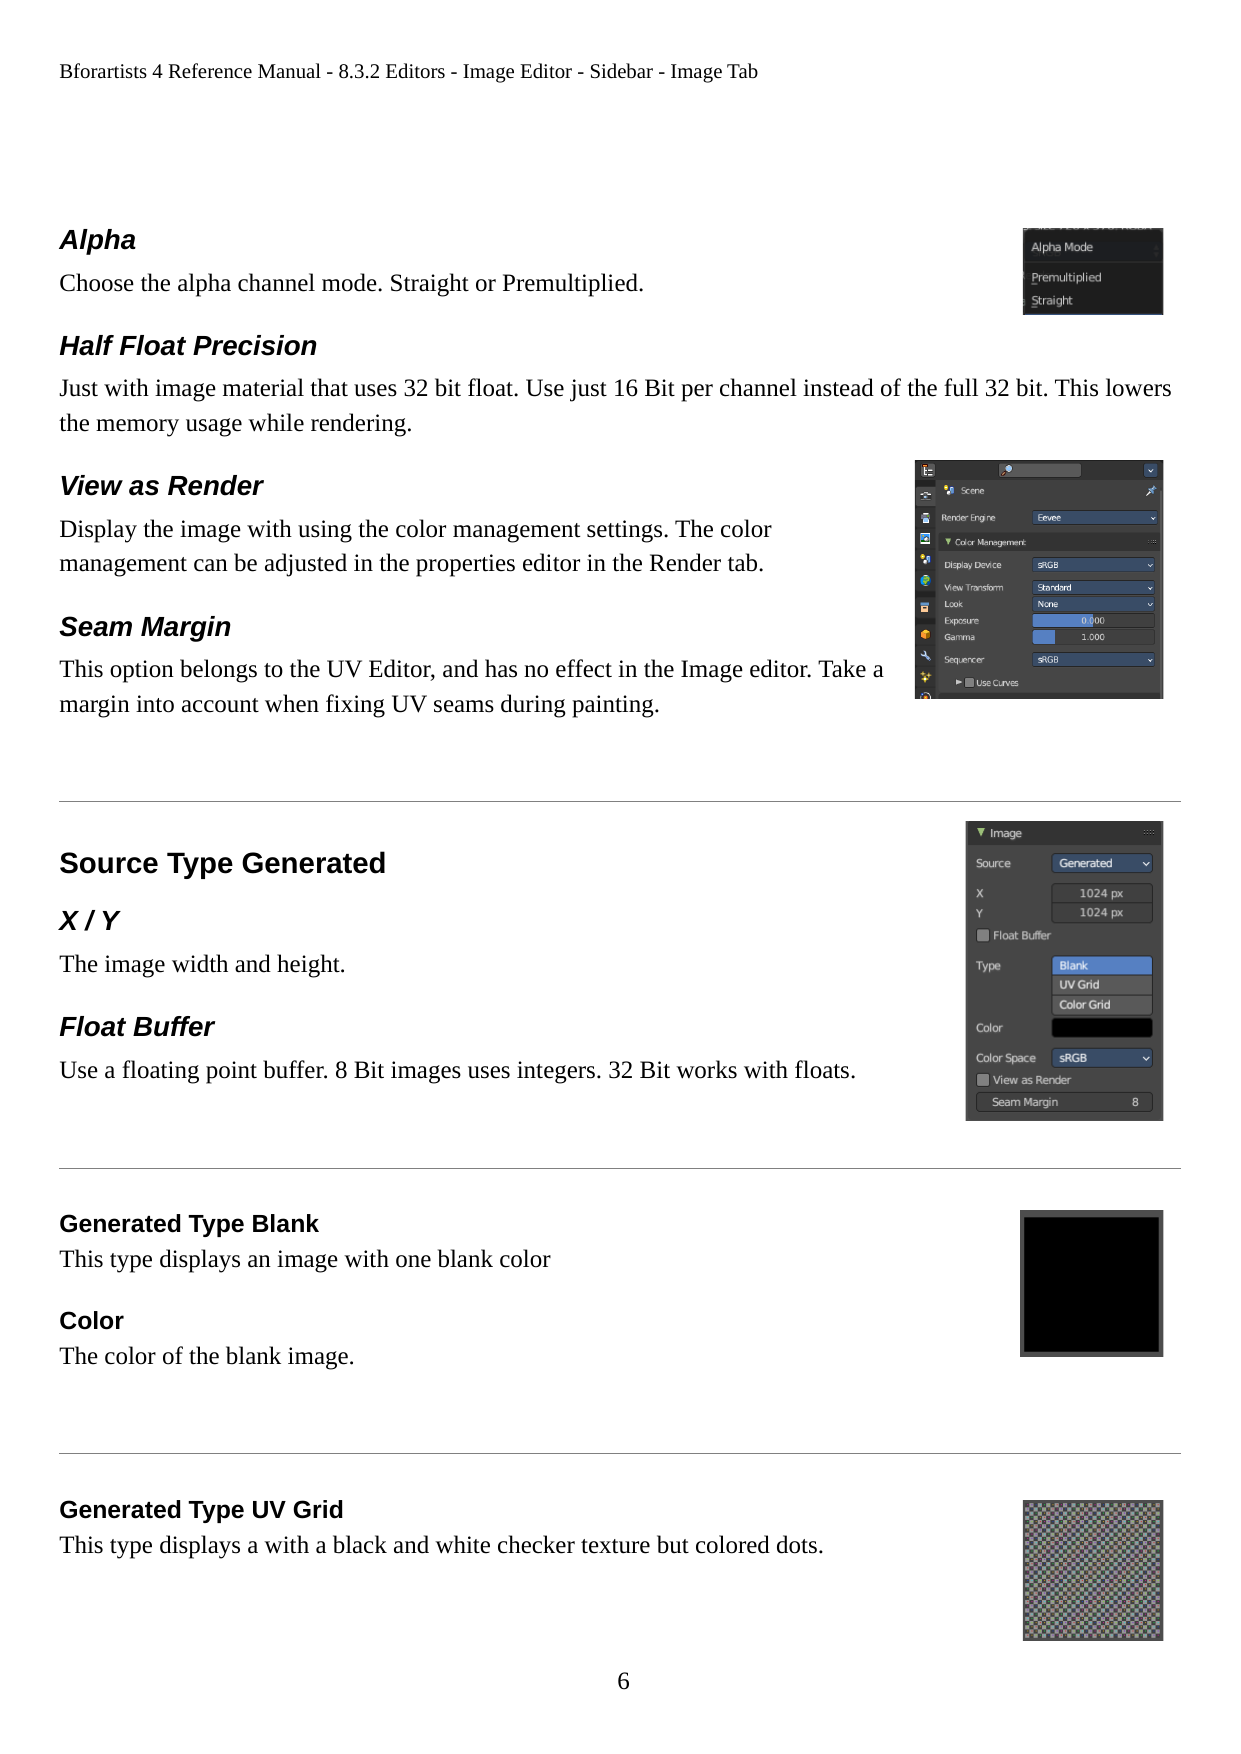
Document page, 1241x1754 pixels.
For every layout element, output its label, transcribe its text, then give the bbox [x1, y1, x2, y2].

picture [965, 821, 1164, 1121]
subtitle Generated Type UV Grid [59, 1496, 1181, 1524]
subtitle Source Type Generated [59, 846, 965, 879]
picture [1020, 1210, 1164, 1357]
text The image width and height. [59, 949, 965, 978]
subtitle [1164, 469, 1181, 501]
picture [914, 460, 1164, 699]
text This type displays an image with one blank color [59, 1244, 1020, 1273]
text This option belongs to the UV Editor, and has no effect in the Image editor. Take a margin into account when fixing UV seams during painting. [59, 654, 1181, 718]
text Use a floating point buffer. 8 Bit images uses integers. 32 Bit works with floats. [59, 1055, 965, 1083]
subtitle X / Y [59, 904, 965, 936]
text This type displays a with a black and white checker texture but colored dots. [59, 1530, 1022, 1559]
subtitle View as Render [59, 469, 914, 501]
text The color of the blank image. [59, 1341, 1181, 1369]
text Just with image material that uses 32 bit float. Use just 16 Bit per channel instead of the full 32 bit. This lowers the memory usage while rendering. [59, 373, 1181, 437]
subtitle Generated Type Blank [59, 1209, 1181, 1238]
subtitle Color [59, 1306, 1020, 1334]
text Display the image with using the color management settings. The color management can be adjusted in the properties editor in the Render tab. [59, 514, 914, 577]
subtitle [1164, 846, 1181, 879]
subtitle Alpha [59, 223, 1181, 255]
subtitle Float Buffer [59, 1010, 965, 1042]
subtitle [1164, 610, 1181, 642]
text Choose the alpha channel mode. Straight or Premultiplied. [59, 268, 1022, 296]
picture [1022, 1500, 1164, 1641]
picture [1022, 228, 1164, 315]
subtitle [1164, 1010, 1181, 1042]
subtitle [1164, 904, 1181, 936]
subtitle Half Float Precision [59, 329, 1181, 361]
subtitle Seam Margin [59, 610, 914, 642]
subtitle [1164, 1306, 1181, 1334]
